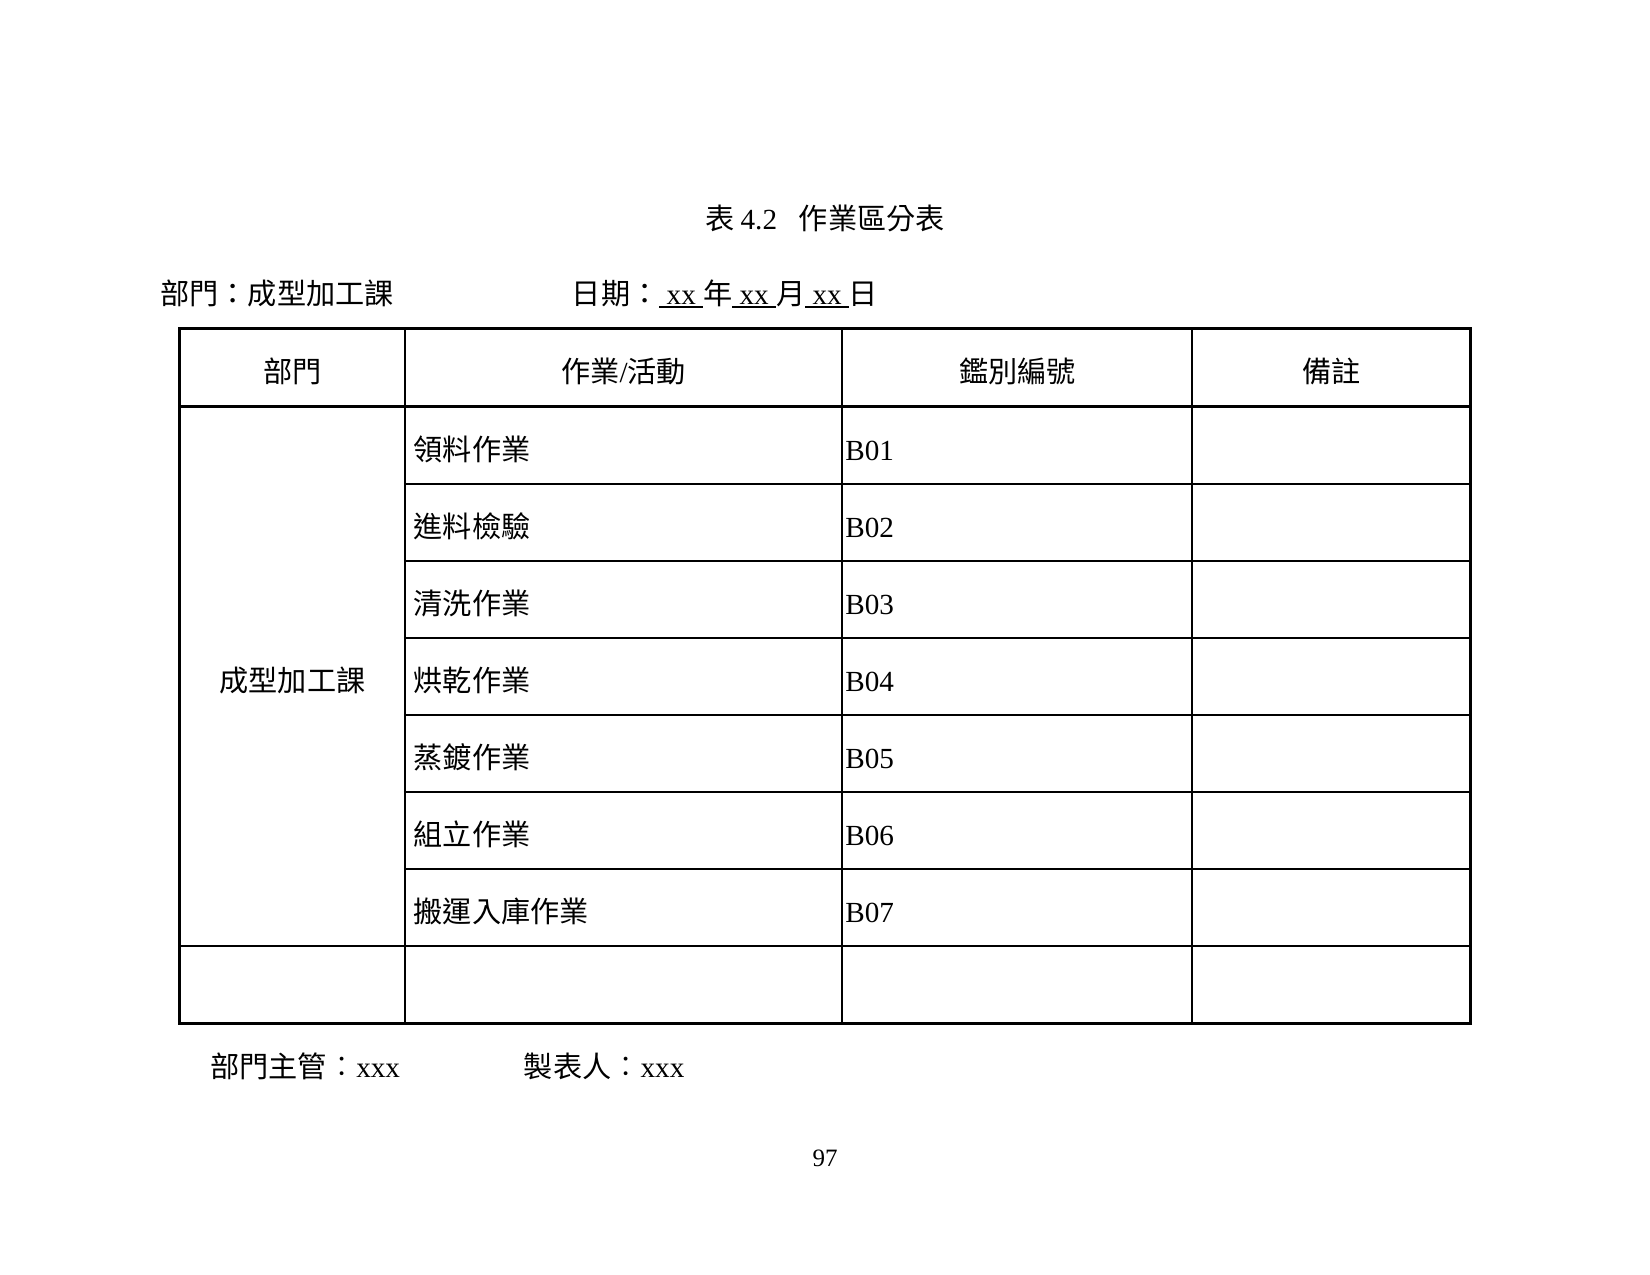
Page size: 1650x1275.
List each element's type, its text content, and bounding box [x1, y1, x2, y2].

table_cell [1193, 408, 1469, 482]
table_cell 領料作業 [406, 408, 841, 482]
table_cell B03 [843, 562, 1191, 637]
table_cell [1193, 793, 1469, 868]
table_cell [406, 947, 841, 1022]
table_cell 進料檢驗 [406, 485, 841, 559]
table_cell 成型加工課 [181, 408, 404, 945]
table_cell [1193, 485, 1469, 559]
table_cell B04 [843, 639, 1191, 714]
table_cell [1193, 639, 1469, 714]
table_cell 蒸鍍作業 [406, 716, 841, 791]
table_cell [1193, 870, 1469, 945]
table_cell B02 [843, 485, 1191, 559]
text 部門：成型加工課 日期： xx 年 xx 月 xx 日 [148, 265, 1502, 315]
text 部門主管︰xxx 製表人︰xxx [210, 1038, 1502, 1088]
table_cell B01 [843, 408, 1191, 482]
table_header 部門 [181, 330, 404, 405]
table_cell 搬運入庫作業 [406, 870, 841, 945]
table_cell 組立作業 [406, 793, 841, 868]
table_cell [1193, 562, 1469, 637]
table_cell 清洗作業 [406, 562, 841, 637]
table_cell [843, 947, 1191, 1022]
table_cell [1193, 716, 1469, 791]
table_header 鑑別編號 [843, 330, 1191, 405]
table_cell 烘乾作業 [406, 639, 841, 714]
table_header 備註 [1193, 330, 1469, 405]
text 表4.2 作業區分表 [148, 190, 1502, 240]
table_cell B07 [843, 870, 1191, 945]
table_cell [1193, 947, 1469, 1022]
table_cell B05 [843, 716, 1191, 791]
table_cell B06 [843, 793, 1191, 868]
table_cell [181, 947, 404, 1022]
table_header 作業/活動 [406, 330, 841, 405]
